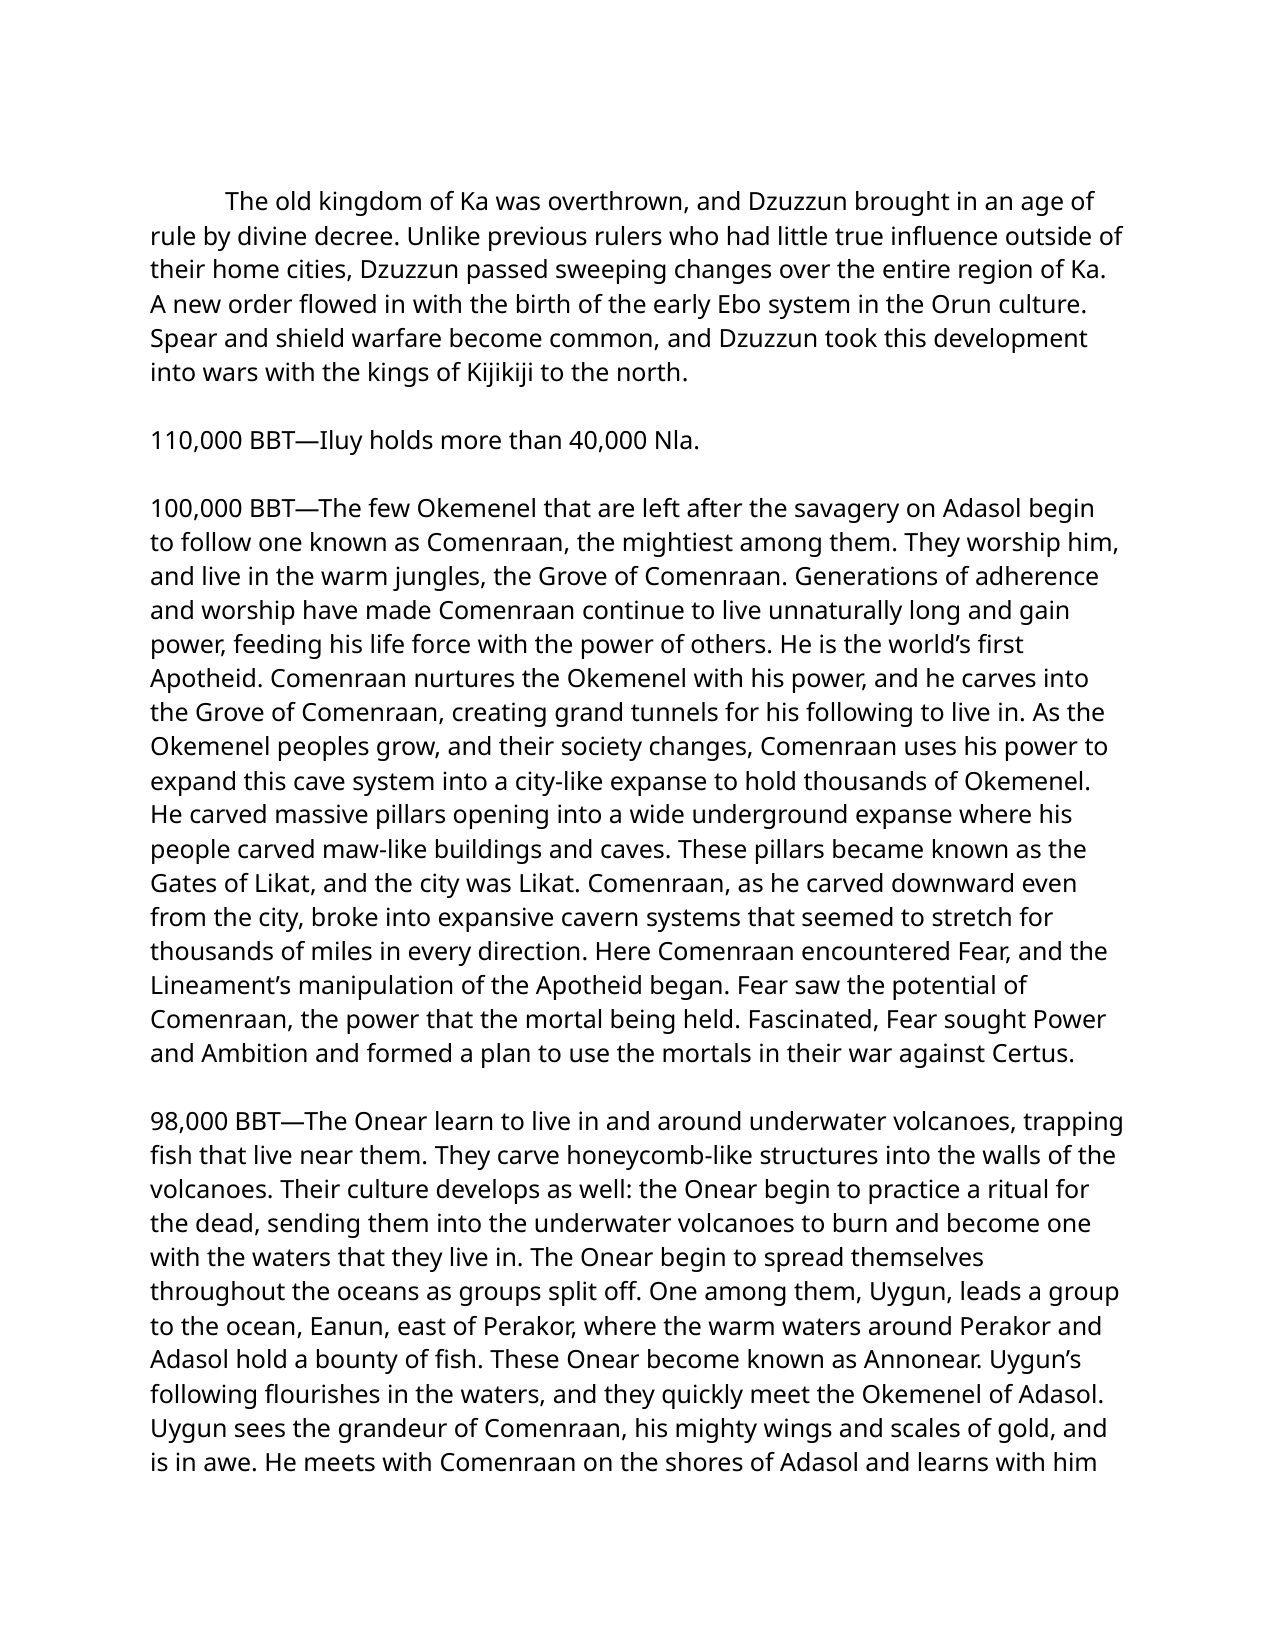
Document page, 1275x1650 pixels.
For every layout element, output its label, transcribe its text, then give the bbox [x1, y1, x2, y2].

text 98,000 BBT—The Onear learn to live in and around underwater volcanoes, trapping fish that live near them. They carve honeycomb-like structures into the walls of the volcanoes. Their culture develops as well: the Onear begin to practice a ritual for the dead, sending them into the underwater volcanoes to burn and become one with the waters that they live in. The Onear begin to spread themselves throughout the oceans as groups split off. One among them, Uygun, leads a group to the ocean, Eanun, east of Perakor, where the warm waters around Perakor and Adasol hold a bounty of fish. These Onear become known as Annonear. Uygun’s following flourishes in the waters, and they quickly meet the Okemenel of Adasol. Uygun sees the grandeur of Comenraan, his mighty wings and scales of gold, and is in awe. He meets with Comenraan on the shores of Adasol and learns with him [150, 1104, 1125, 1478]
text 110,000 BBT—Iluy holds more than 40,000 Nla. [150, 422, 1125, 457]
text 100,000 BBT—The few Okemenel that are left after the savagery on Adasol begin to follow one known as Comenraan, the mightiest among them. They worship him, and live in the warm jungles, the Grove of Comenraan. Generations of adherence and worship have made Comenraan continue to live unnaturally long and gain power, feeding his life force with the power of others. He is the world’s first Apotheid. Comenraan nurtures the Okemenel with his power, and he carves into the Grove of Comenraan, creating grand tunnels for his following to live in. As the Okemenel peoples grow, and their society changes, Comenraan uses his power to expand this cave system into a city-like expanse to hold thousands of Okemenel. He carved massive pillars opening into a wide underground expanse where his people carved maw-like buildings and caves. These pillars became known as the Gates of Likat, and the city was Likat. Comenraan, as he carved downward even from the city, broke into expansive cavern systems that seemed to stretch for thousands of miles in every direction. Here Comenraan encountered Fear, and the Lineament’s manipulation of the Apotheid began. Fear saw the potential of Comenraan, the power that the mortal being held. Fascinated, Fear sought Power and Ambition and formed a plan to use the mortals in their war against Certus. [150, 491, 1125, 1070]
text The old kingdom of Ka was overthrown, and Dzuzzun brought in an age of rule by divine decree. Unlike previous rulers who had little true influence outside of their home cities, Dzuzzun passed sweeping changes over the entire region of Ka. A new order flowed in with the birth of the early Ebo system in the Orun culture. Spear and shield warfare become common, and Dzuzzun took this development into wars with the kings of Kijikiji to the north. [150, 184, 1125, 388]
